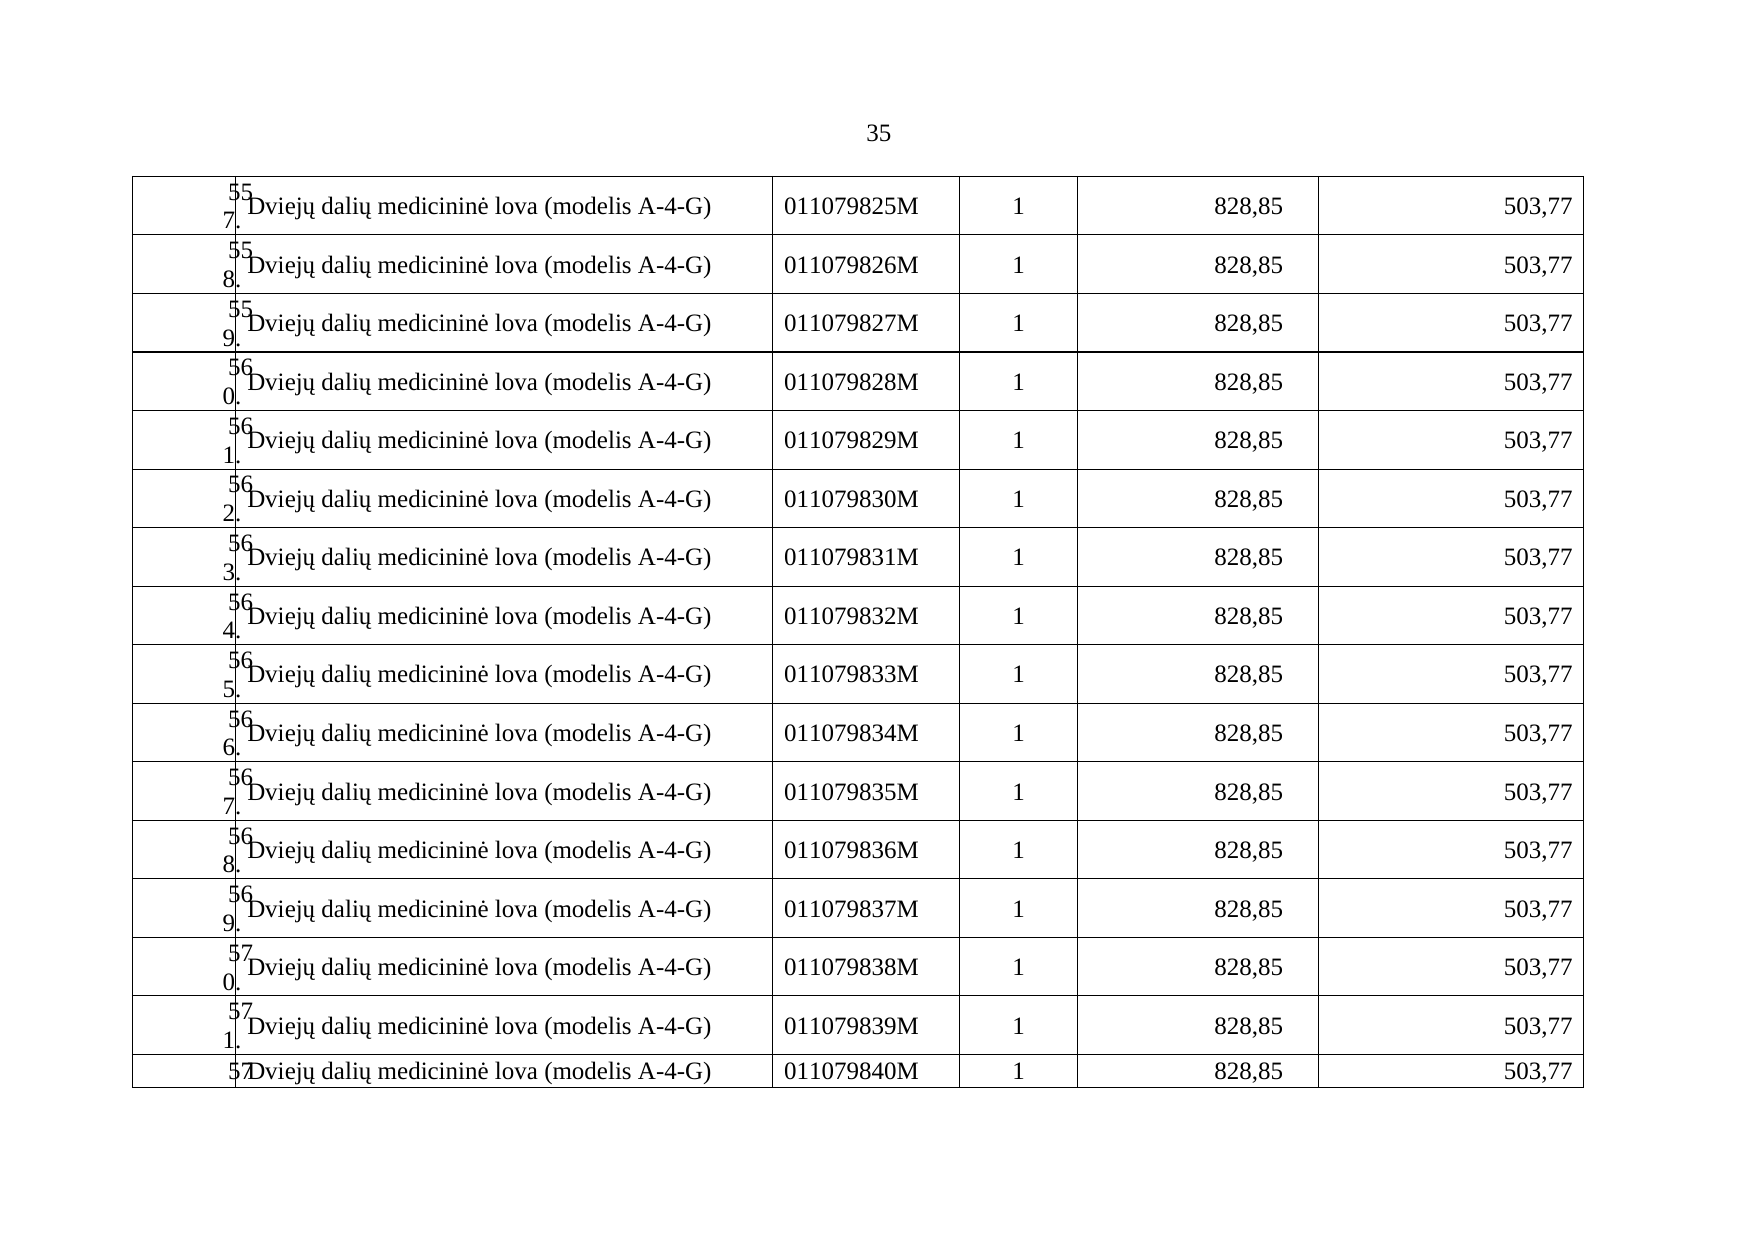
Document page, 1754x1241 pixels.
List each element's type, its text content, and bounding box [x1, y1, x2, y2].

table_cell 1 [960, 996, 1077, 1054]
table_cell 011079832M [773, 587, 959, 644]
table_cell Dviejų dalių medicininė lova (modelis A-4-G) [236, 1055, 772, 1087]
table_cell 011079838M [773, 938, 959, 995]
table_cell 503,77 [1319, 996, 1583, 1054]
table_cell [133, 879, 235, 937]
table_cell 503,77 [1319, 177, 1583, 234]
table_cell Dviejų dalių medicininė lova (modelis A-4-G) [236, 411, 772, 468]
table_cell 828,85 [1078, 938, 1318, 995]
table_cell 1 [960, 762, 1077, 820]
table_cell Dviejų dalių medicininė lova (modelis A-4-G) [236, 645, 772, 703]
table_cell 828,85 [1078, 528, 1318, 586]
table_cell [133, 704, 235, 761]
table_cell 011079840M [773, 1055, 959, 1087]
table_cell Dviejų dalių medicininė lova (modelis A-4-G) [236, 470, 772, 527]
table_cell 503,77 [1319, 821, 1583, 878]
table_cell [133, 353, 235, 410]
table_cell 503,77 [1319, 411, 1583, 468]
table_cell 1 [960, 587, 1077, 644]
table_cell 503,77 [1319, 528, 1583, 586]
table_cell Dviejų dalių medicininė lova (modelis A-4-G) [236, 704, 772, 761]
table_cell Dviejų dalių medicininė lova (modelis A-4-G) [236, 938, 772, 995]
table_cell [133, 528, 235, 586]
table_cell Dviejų dalių medicininė lova (modelis A-4-G) [236, 821, 772, 878]
table_cell [133, 411, 235, 468]
table_cell 828,85 [1078, 235, 1318, 293]
table_cell 828,85 [1078, 996, 1318, 1054]
table_cell [133, 1055, 235, 1087]
table_cell 828,85 [1078, 294, 1318, 351]
table_cell 503,77 [1319, 294, 1583, 351]
table_cell 011079830M [773, 470, 959, 527]
table_cell [133, 177, 235, 234]
table_cell 1 [960, 235, 1077, 293]
table_cell 828,85 [1078, 821, 1318, 878]
table_cell 1 [960, 704, 1077, 761]
table_cell 503,77 [1319, 587, 1583, 644]
table_cell 828,85 [1078, 762, 1318, 820]
table_cell Dviejų dalių medicininė lova (modelis A-4-G) [236, 762, 772, 820]
table_cell 1 [960, 938, 1077, 995]
table_cell 828,85 [1078, 1055, 1318, 1087]
table_cell 828,85 [1078, 411, 1318, 468]
table_cell 503,77 [1319, 1055, 1583, 1087]
table_cell 828,85 [1078, 587, 1318, 644]
table_cell 503,77 [1319, 938, 1583, 995]
table_cell 503,77 [1319, 353, 1583, 410]
table_cell 011079825M [773, 177, 959, 234]
table_cell [133, 821, 235, 878]
table_cell 503,77 [1319, 645, 1583, 703]
table_cell [133, 235, 235, 293]
table_cell Dviejų dalių medicininė lova (modelis A-4-G) [236, 587, 772, 644]
table_cell 828,85 [1078, 645, 1318, 703]
table_cell 828,85 [1078, 177, 1318, 234]
table_cell [133, 938, 235, 995]
table_cell 828,85 [1078, 879, 1318, 937]
table_cell Dviejų dalių medicininė lova (modelis A-4-G) [236, 235, 772, 293]
table_cell 011079837M [773, 879, 959, 937]
table_cell Dviejų dalių medicininė lova (modelis A-4-G) [236, 996, 772, 1054]
table_cell 503,77 [1319, 879, 1583, 937]
table_cell Dviejų dalių medicininė lova (modelis A-4-G) [236, 528, 772, 586]
table_cell 011079827M [773, 294, 959, 351]
table_cell 1 [960, 470, 1077, 527]
table_cell 1 [960, 294, 1077, 351]
table_cell 011079833M [773, 645, 959, 703]
table_cell 503,77 [1319, 235, 1583, 293]
table_cell 828,85 [1078, 470, 1318, 527]
table_cell 1 [960, 879, 1077, 937]
table_cell 503,77 [1319, 762, 1583, 820]
table_cell 011079836M [773, 821, 959, 878]
table_cell 1 [960, 821, 1077, 878]
table_cell 011079834M [773, 704, 959, 761]
table_cell 503,77 [1319, 704, 1583, 761]
table_cell Dviejų dalių medicininė lova (modelis A-4-G) [236, 879, 772, 937]
table_cell 1 [960, 411, 1077, 468]
table_cell [133, 762, 235, 820]
table_cell 1 [960, 353, 1077, 410]
table_cell 1 [960, 1055, 1077, 1087]
table_cell 828,85 [1078, 353, 1318, 410]
table_cell 828,85 [1078, 704, 1318, 761]
table_cell 1 [960, 177, 1077, 234]
table_cell 011079826M [773, 235, 959, 293]
table_cell 1 [960, 645, 1077, 703]
table_cell [133, 645, 235, 703]
table_cell 1 [960, 528, 1077, 586]
table_cell [133, 996, 235, 1054]
table_cell 011079829M [773, 411, 959, 468]
table_cell Dviejų dalių medicininė lova (modelis A-4-G) [236, 294, 772, 351]
table_cell 503,77 [1319, 470, 1583, 527]
table_cell 011079839M [773, 996, 959, 1054]
table_cell Dviejų dalių medicininė lova (modelis A-4-G) [236, 353, 772, 410]
table_cell [133, 470, 235, 527]
table_cell [133, 587, 235, 644]
table_cell 011079835M [773, 762, 959, 820]
table_cell 011079831M [773, 528, 959, 586]
table_cell [133, 294, 235, 351]
table_cell Dviejų dalių medicininė lova (modelis A-4-G) [236, 177, 772, 234]
table_cell 011079828M [773, 353, 959, 410]
